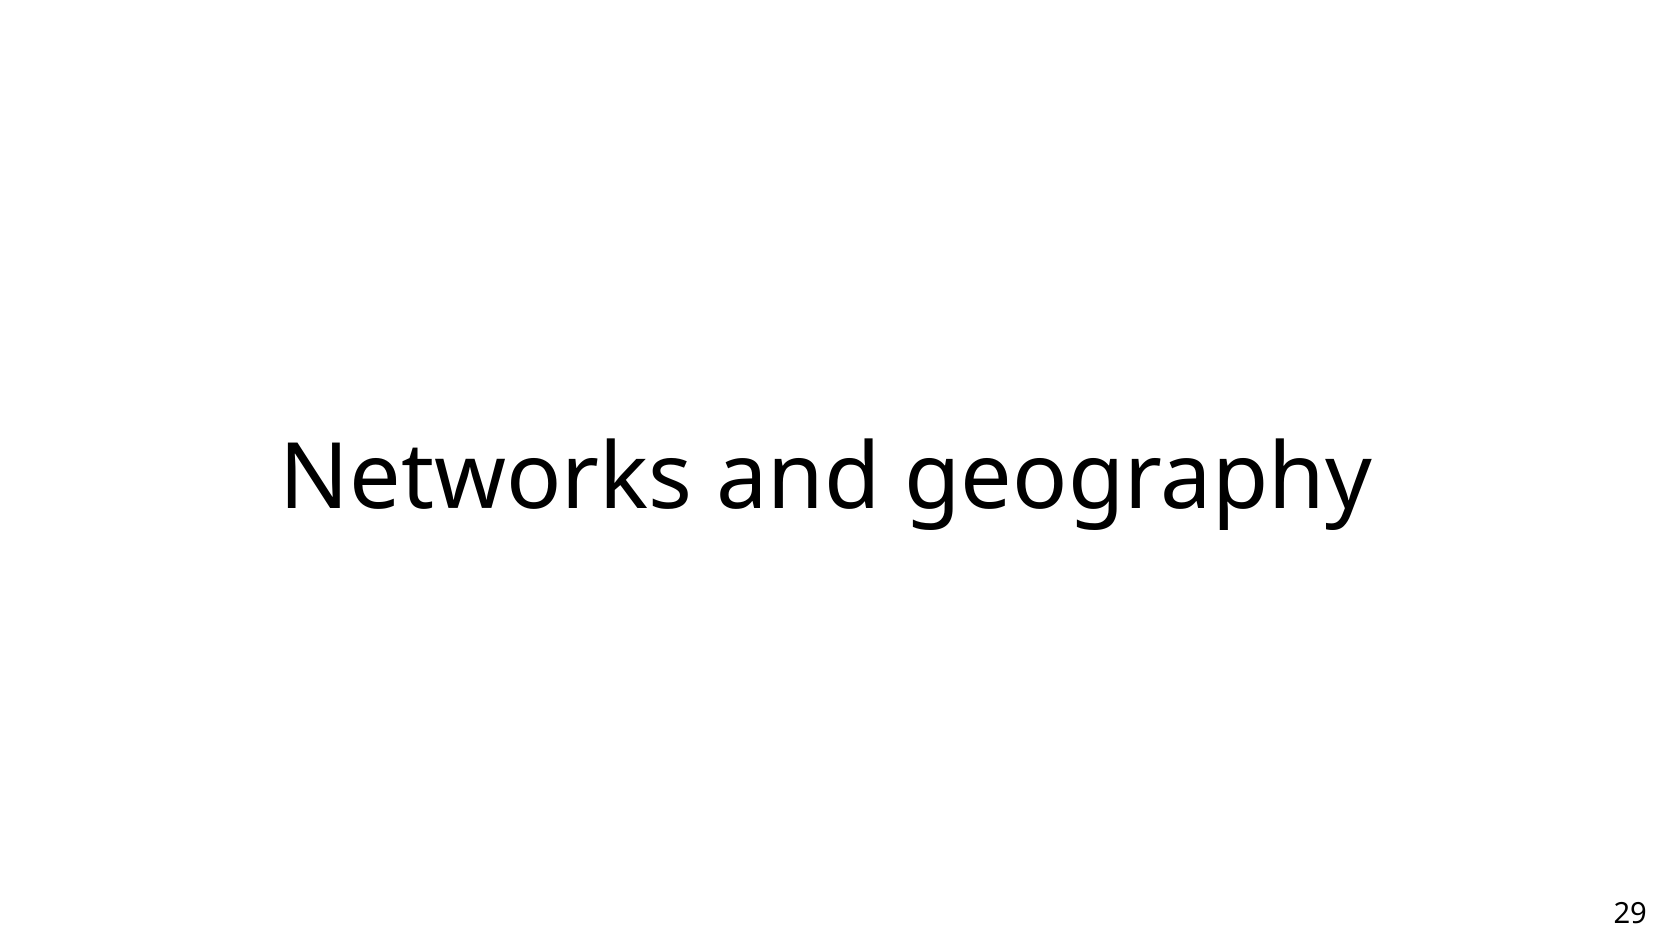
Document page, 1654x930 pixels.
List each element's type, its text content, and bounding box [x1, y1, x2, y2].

title Networks and geography [82, 361, 1571, 586]
